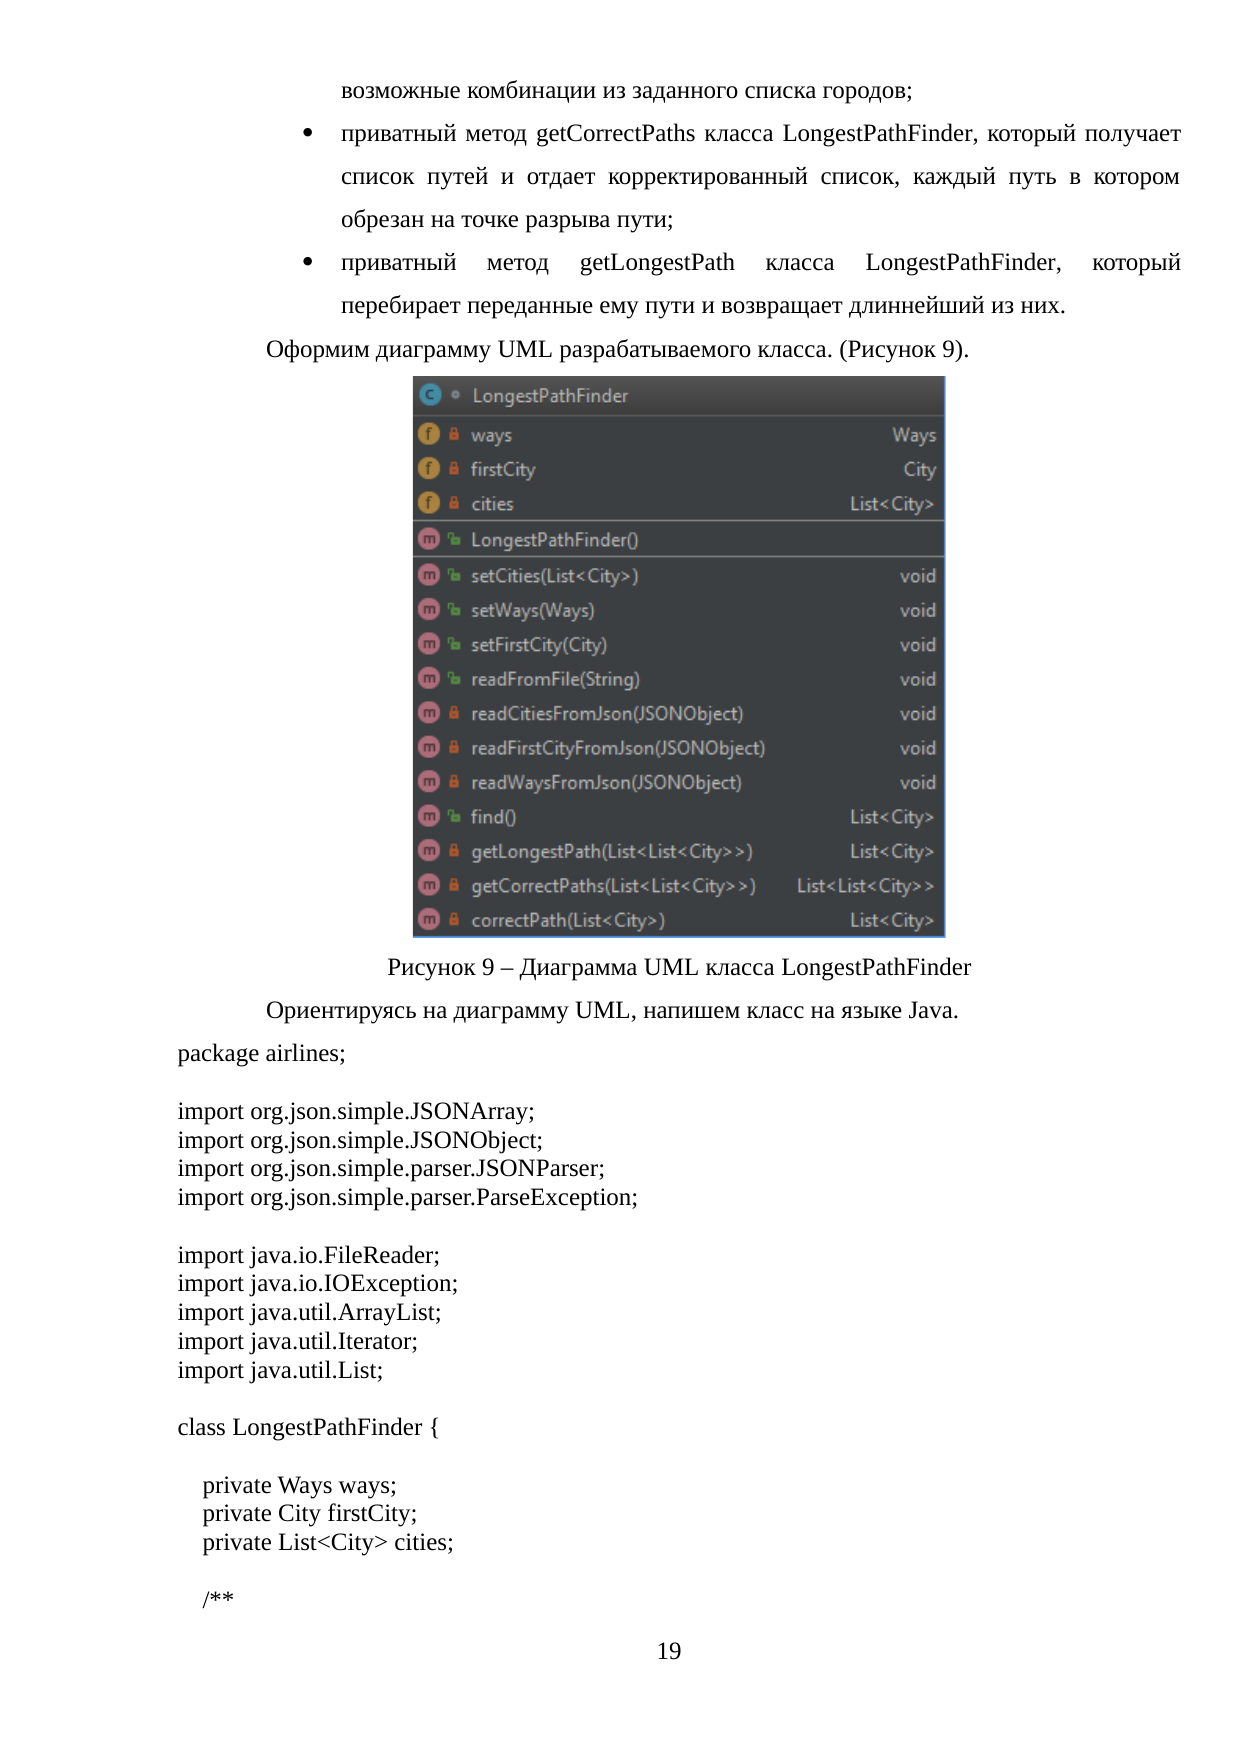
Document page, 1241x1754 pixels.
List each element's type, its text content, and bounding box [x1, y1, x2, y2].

list приватный метод getLongestPath класса LongestPathFinder, который перебирает переданные ему пути и возвращает длиннейший из них. [303, 247, 1181, 319]
text package airlines; import org.json.simple.JSONArray; import org.json.simple.JSONObject; import org.json.simple.parser.JSONParser; import org.json.simple.parser.ParseException; import java.io.FileReader; import java.io.IOException; import java.util.ArrayList; import java.util.Iterator; import java.util.List; class LongestPathFinder { private Ways ways; private City firstCity; private List<City> cities; /** [177, 1038, 1181, 1613]
text Рисунок 9 – Диаграмма UML класса LongestPathFinder [177, 952, 1181, 981]
list возможные комбинации из заданного списка городов; [303, 75, 1181, 104]
text Оформим диаграмму UML разрабатываемого класса. (Рисунок 9). [177, 334, 1181, 362]
list приватный метод getCorrectPaths класса LongestPathFinder, который получает список путей и отдает корректированный список, каждый путь в котором обрезан на точке разрыва пути; [303, 118, 1181, 233]
text Ориентируясь на диаграмму UML, напишем класс на языке Java. [177, 995, 1181, 1024]
